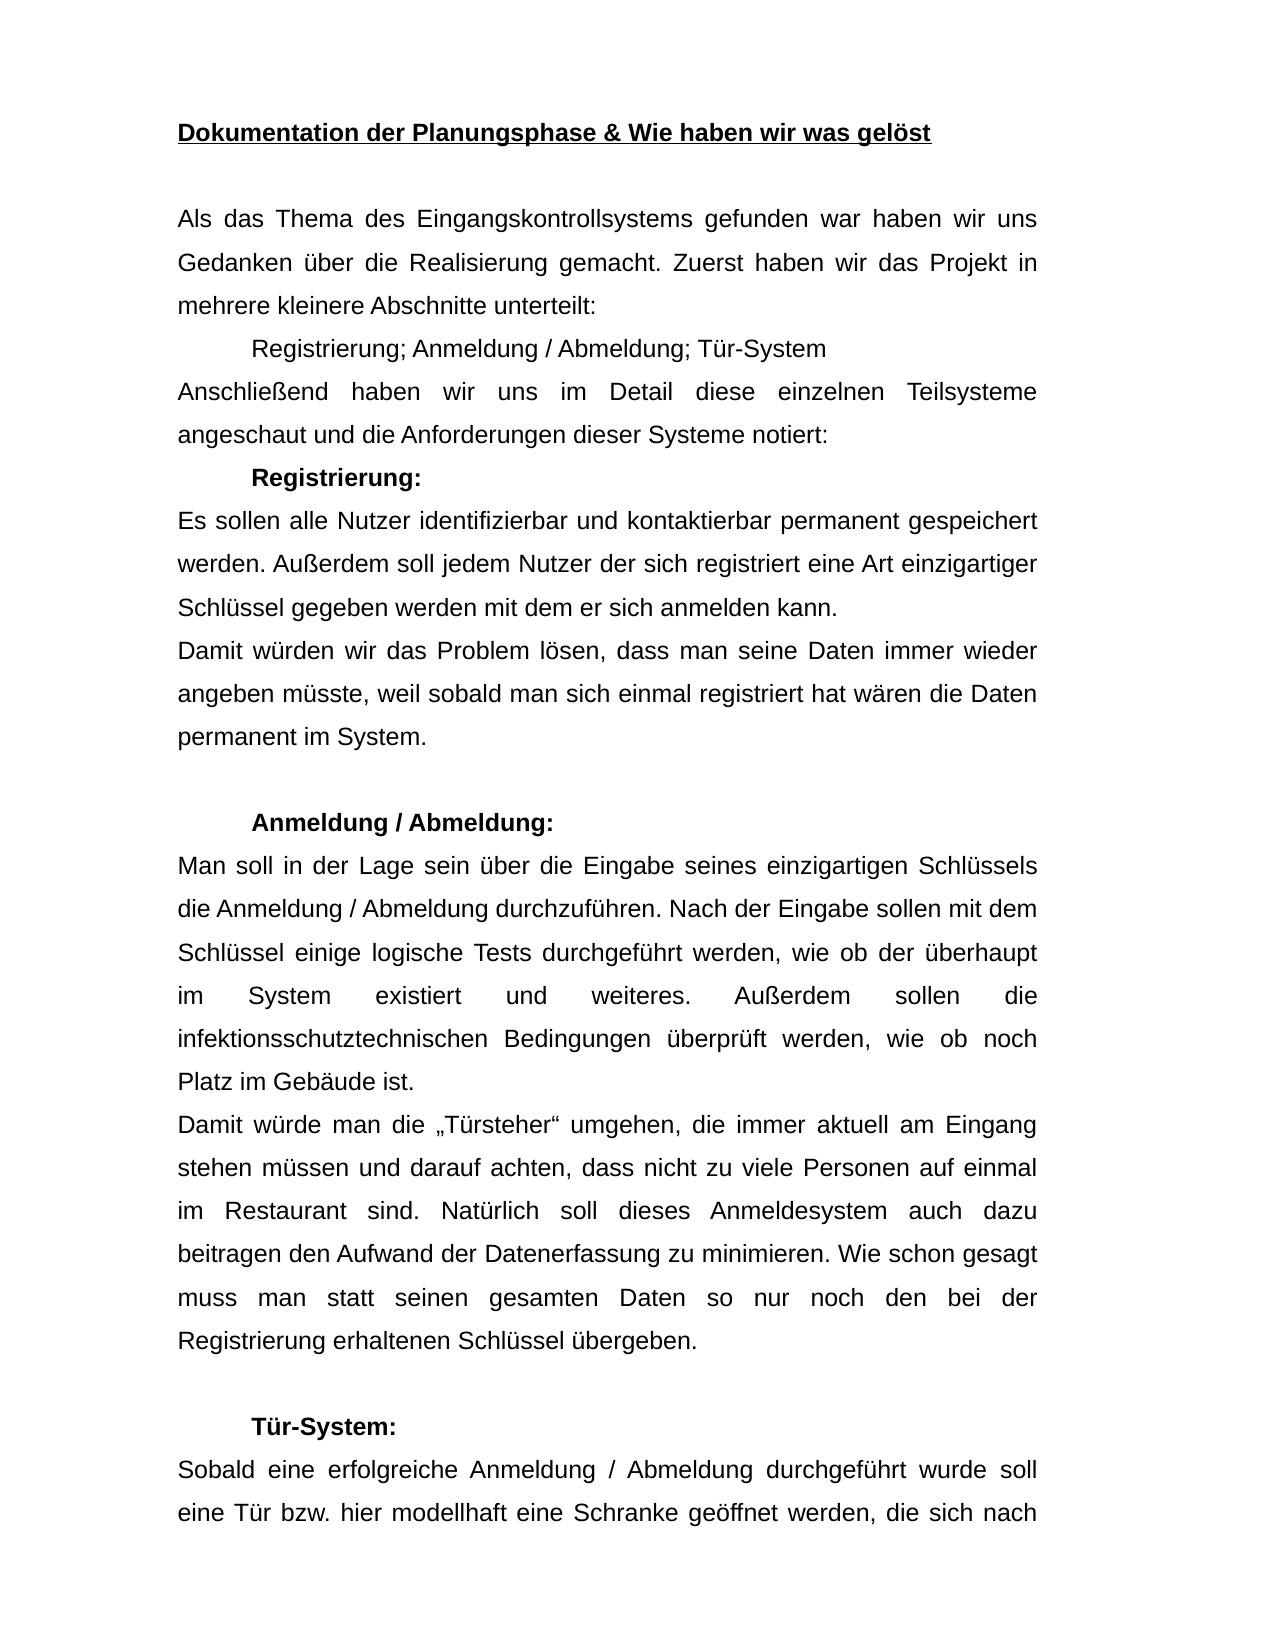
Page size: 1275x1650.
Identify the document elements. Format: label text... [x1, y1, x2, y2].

text Damit würden wir das Problem lösen, dass man seine Daten immer wieder angeben müsste, weil sobald man sich einmal registriert hat wären die Daten permanent im System. [177, 636, 1039, 751]
text Damit würde man die „Türsteher“ umgehen, die immer aktuell am Eingang stehen müssen und darauf achten, dass nicht zu viele Personen auf einmal im Restaurant sind. Natürlich soll dieses Anmeldesystem auch dazu beitragen den Aufwand der Datenerfassung zu minimieren. Wie schon gesagt muss man statt seinen gesamten Daten so nur noch den bei der Registrierung erhaltenen Schlüssel übergeben. [177, 1110, 1039, 1354]
text Registrierung; Anmeldung / Abmeldung; Tür-System [177, 334, 1039, 362]
text Tür-System: [177, 1412, 1039, 1441]
text Anschließend haben wir uns im Detail diese einzelnen Teilsysteme angeschaut und die Anforderungen dieser Systeme notiert: [177, 377, 1039, 449]
text Anmeldung / Abmeldung: [177, 808, 1039, 837]
text Dokumentation der Planungsphase & Wie haben wir was gelöst [177, 118, 1039, 147]
text Man soll in der Lage sein über die Eingabe seines einzigartigen Schlüssels die Anmeldung / Abmeldung durchzuführen. Nach der Eingabe sollen mit dem Schlüssel einige logische Tests durchgeführt werden, wie ob der überhaupt im System existiert und weiteres. Außerdem sollen die infektionsschutztechnischen Bedingungen überprüft werden, wie ob noch Platz im Gebäude ist. [177, 851, 1039, 1096]
text Sobald eine erfolgreiche Anmeldung / Abmeldung durchgeführt wurde soll eine Tür bzw. hier modellhaft eine Schranke geöffnet werden, die sich nach [177, 1455, 1039, 1527]
text Registrierung: [177, 463, 1039, 492]
text Es sollen alle Nutzer identifizierbar und kontaktierbar permanent gespeichert werden. Außerdem soll jedem Nutzer der sich registriert eine Art einzigartiger Schlüssel gegeben werden mit dem er sich anmelden kann. [177, 506, 1039, 621]
text Als das Thema des Eingangskontrollsystems gefunden war haben wir uns Gedanken über die Realisierung gemacht. Zuerst haben wir das Projekt in mehrere kleinere Abschnitte unterteilt: [177, 204, 1039, 319]
